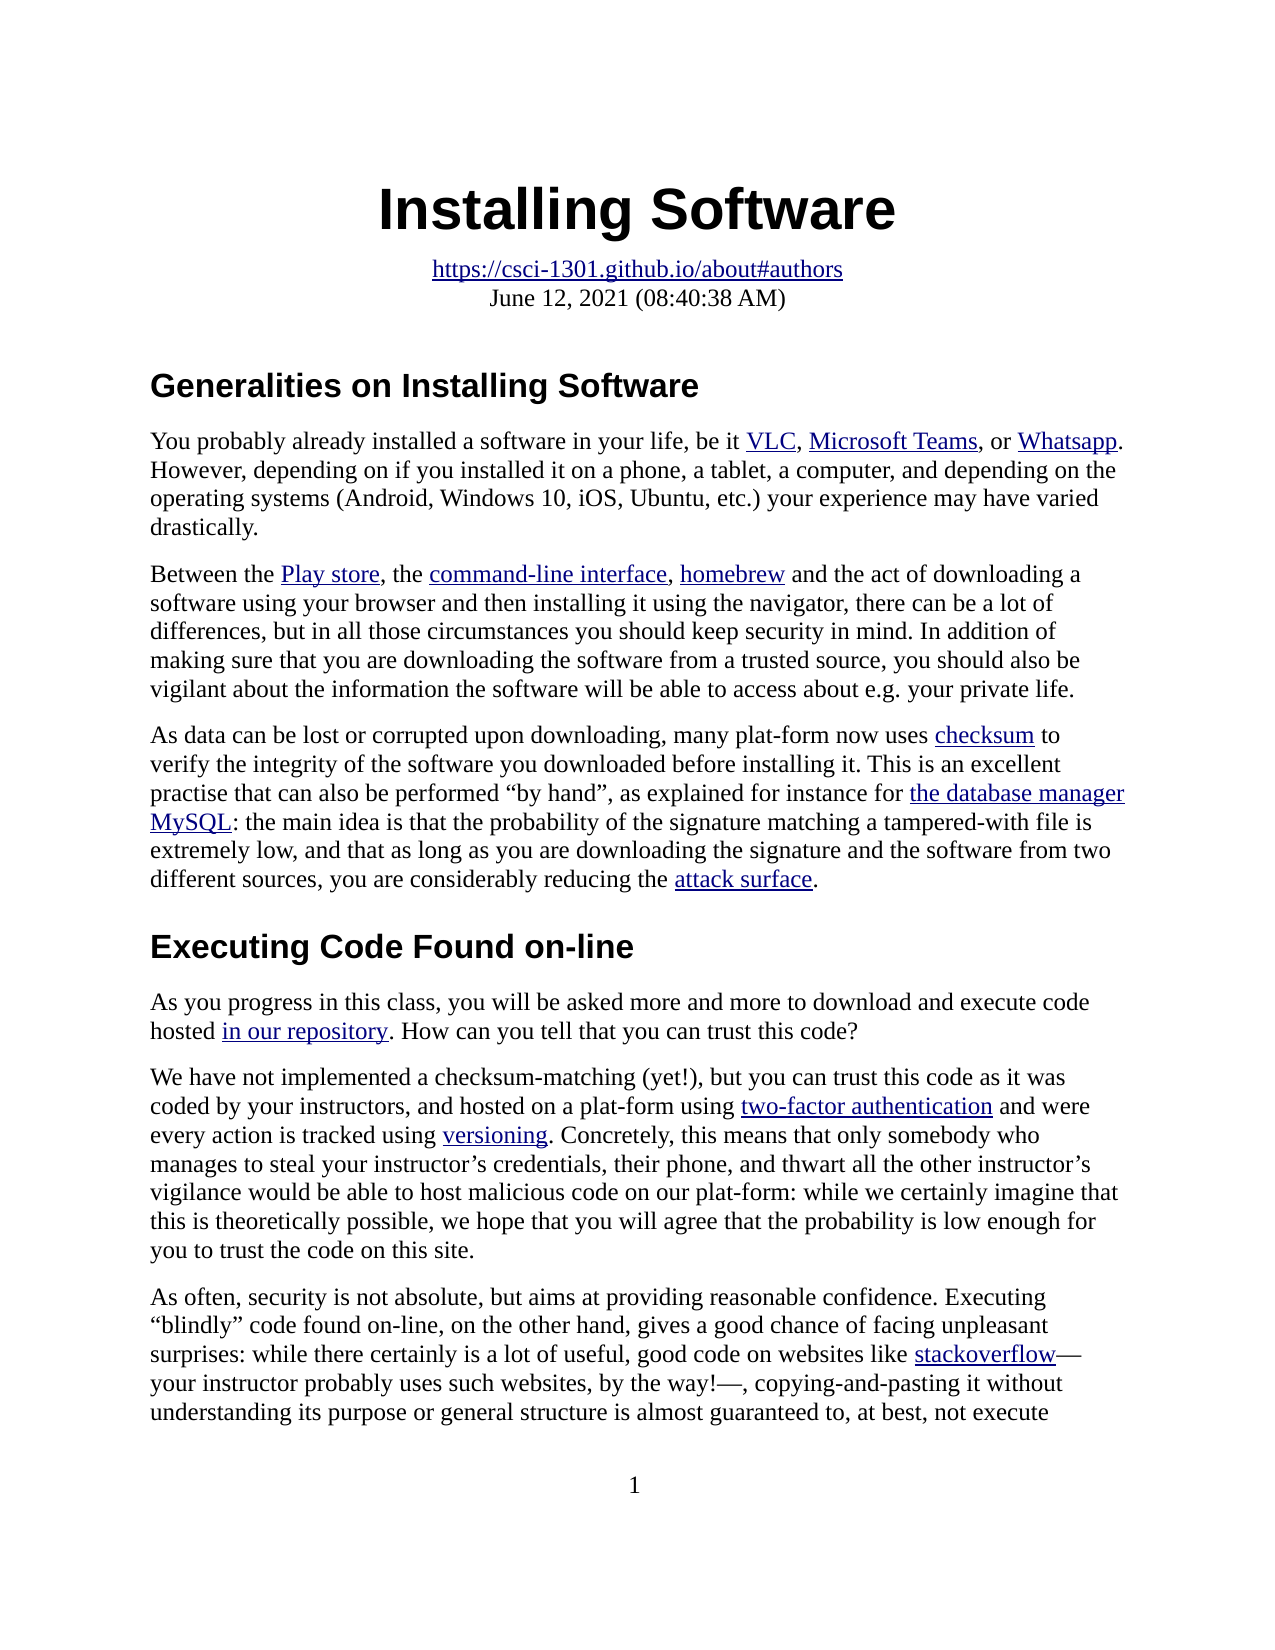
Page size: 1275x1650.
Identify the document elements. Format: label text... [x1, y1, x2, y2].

title Installing Software [150, 175, 1125, 242]
text As data can be lost or corrupted upon downloading, many plat-form now uses checksum to verify the integrity of the software you downloaded before installing it. This is an excellent practise that can also be performed “by hand”, as explained for instance for the database manager MySQL: the main idea is that the probability of the signature matching a tampered-with file is extremely low, and that as long as you are downloading the signature and the software from two different sources, you are considerably reducing the attack surface. [150, 721, 1125, 893]
text You probably already installed a software in your life, be it VLC, Microsoft Teams, or Whatsapp. However, depending on if you installed it on a phone, a tablet, a computer, and depending on the operating systems (Android, Windows 10, iOS, Ubuntu, etc.) your experience may have varied drastically. [150, 426, 1125, 541]
text https://csci-1301.github.io/about#authors [150, 254, 1125, 283]
text June 12, 2021 (08:40:38 AM) [150, 283, 1125, 312]
text Between the Play store, the command-line interface, homebrew and the act of downloading a software using your browser and then installing it using the navigator, there can be a lot of differences, but in all those circumstances you should keep security in mind. In addition of making sure that you are downloading the software from a trusted source, you should also be vigilant about the information the software will be able to access about e.g. your private life. [150, 559, 1125, 703]
text We have not implemented a checksum-matching (yet!), but you can trust this code as it was coded by your instructors, and hosted on a plat-form using two-factor authentication and were every action is tracked using versioning. Concretely, this means that only somebody who manages to steal your instructor’s credentials, their phone, and thwart all the other instructor’s vigilance would be able to host malicious code on our plat-form: while we certainly imagine that this is theoretically possible, we hope that you will agree that the probability is low enough for you to trust the code on this site. [150, 1062, 1125, 1264]
text As you progress in this class, you will be asked more and more to download and execute code hosted in our repository. How can you tell that you can trust this code? [150, 987, 1125, 1044]
text As often, security is not absolute, but aims at providing reasonable confidence. Executing “blindly” code found on-line, on the other hand, gives a good chance of facing unpleasant surprises: while there certainly is a lot of useful, good code on websites like stackoverflow—your instructor probably uses such websites, by the way!—, copying-and-pasting it without understanding its purpose or general structure is almost guaranteed to, at best, not execute [150, 1282, 1125, 1425]
subtitle Generalities on Installing Software [150, 366, 1125, 404]
subtitle Executing Code Found on-line [150, 927, 1125, 966]
